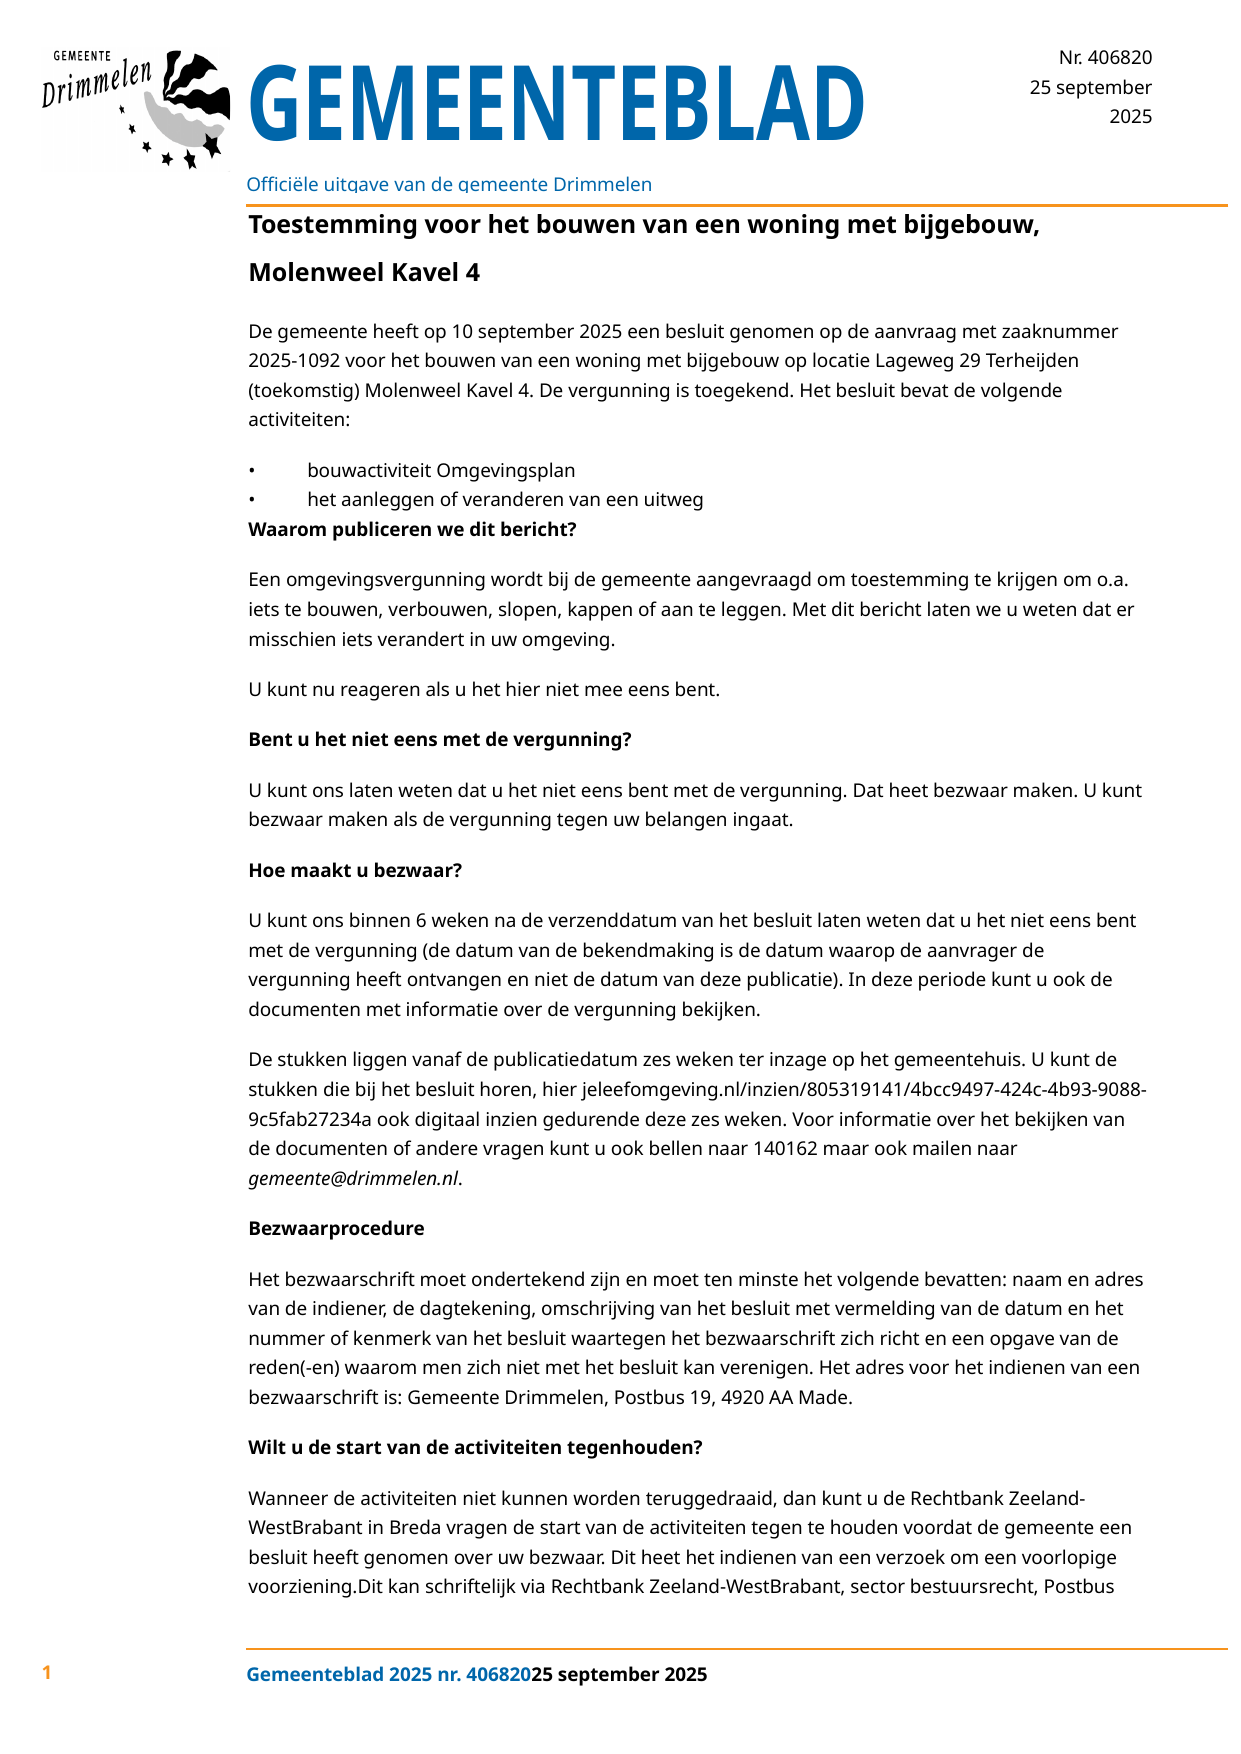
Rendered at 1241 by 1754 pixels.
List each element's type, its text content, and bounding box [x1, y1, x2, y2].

text Een omgevingsvergunning wordt bij de gemeente aangevraagd om toestemming te krijgen om o.a. iets te bouwen, verbouwen, slopen, kappen of aan te leggen. Met dit bericht laten we u weten dat er misschien iets verandert in uw omgeving. [248, 567, 1152, 652]
text Bezwaarprocedure [248, 1215, 1152, 1241]
picture [41, 47, 231, 172]
text Wilt u de start van de activiteiten tegenhouden? [248, 1434, 1152, 1460]
text U kunt ons laten weten dat u het niet eens bent met de vergunning. Dat heet bezwaar maken. U kunt bezwaar maken als de vergunning tegen uw belangen ingaat. [248, 777, 1152, 832]
list het aanleggen of veranderen van een uitweg [248, 487, 1152, 512]
text Wanneer de activiteiten niet kunnen worden teruggedraaid, dan kunt u de Rechtbank Zeeland-WestBrabant in Breda vragen de start van de activiteiten tegen te houden voordat de gemeente een besluit heeft genomen over uw bezwaar. Dit heet het indienen van een verzoek om een voorlopige voorziening.Dit kan schriftelijk via Rechtbank Zeeland-WestBrabant, sector bestuursrecht, Postbus [248, 1485, 1152, 1599]
text Toestemming voor het bouwen van een woning met bijgebouw, Molenweel Kavel 4 [248, 207, 1152, 288]
text Hoe maakt u bezwaar? [248, 857, 1152, 883]
text U kunt ons binnen 6 weken na de verzenddatum van het besluit laten weten dat u het niet eens bent met de vergunning (de datum van de bekendmaking is de datum waarop de aanvrager de vergunning heeft ontvangen en niet de datum van deze publicatie). In deze periode kunt u ook de documenten met informatie over de vergunning bekijken. [248, 907, 1152, 1022]
text Het bezwaarschrift moet ondertekend zijn en moet ten minste het volgende bevatten: naam en adres van de indiener, de dagtekening, omschrijving van het besluit met vermelding van de datum en het nummer of kenmerk van het besluit waartegen het bezwaarschrift zich richt en een opgave van de reden(-en) waarom men zich niet met het besluit kan verenigen. Het adres voor het indienen van een bezwaarschrift is: Gemeente Drimmelen, Postbus 19, 4920 AA Made. [248, 1266, 1152, 1410]
text U kunt nu reageren als u het hier niet mee eens bent. [248, 676, 1152, 702]
text De stukken liggen vanaf de publicatiedatum zes weken ter inzage op het gemeentehuis. U kunt de stukken die bij het besluit horen, hier jeleefomgeving.nl/inzien/805319141/4bcc9497-424c-4b93-9088-9c5fab27234a ook digitaal inzien gedurende deze zes weken. Voor informatie over het bekijken van de documenten of andere vragen kunt u ook bellen naar 140162 maar ook mailen naar gemeente@drimmelen.nl. [248, 1047, 1152, 1191]
text Waarom publiceren we dit bericht? [248, 516, 1152, 542]
text Bent u het niet eens met de vergunning? [248, 727, 1152, 752]
list bouwactiviteit Omgevingsplan [248, 457, 1152, 483]
text De gemeente heeft op 10 september 2025 een besluit genomen op de aanvraag met zaaknummer 2025-1092 voor het bouwen van een woning met bijgebouw op locatie Lageweg 29 Terheijden (toekomstig) Molenweel Kavel 4. De vergunning is toegekend. Het besluit bevat de volgende activiteiten: [248, 318, 1152, 432]
